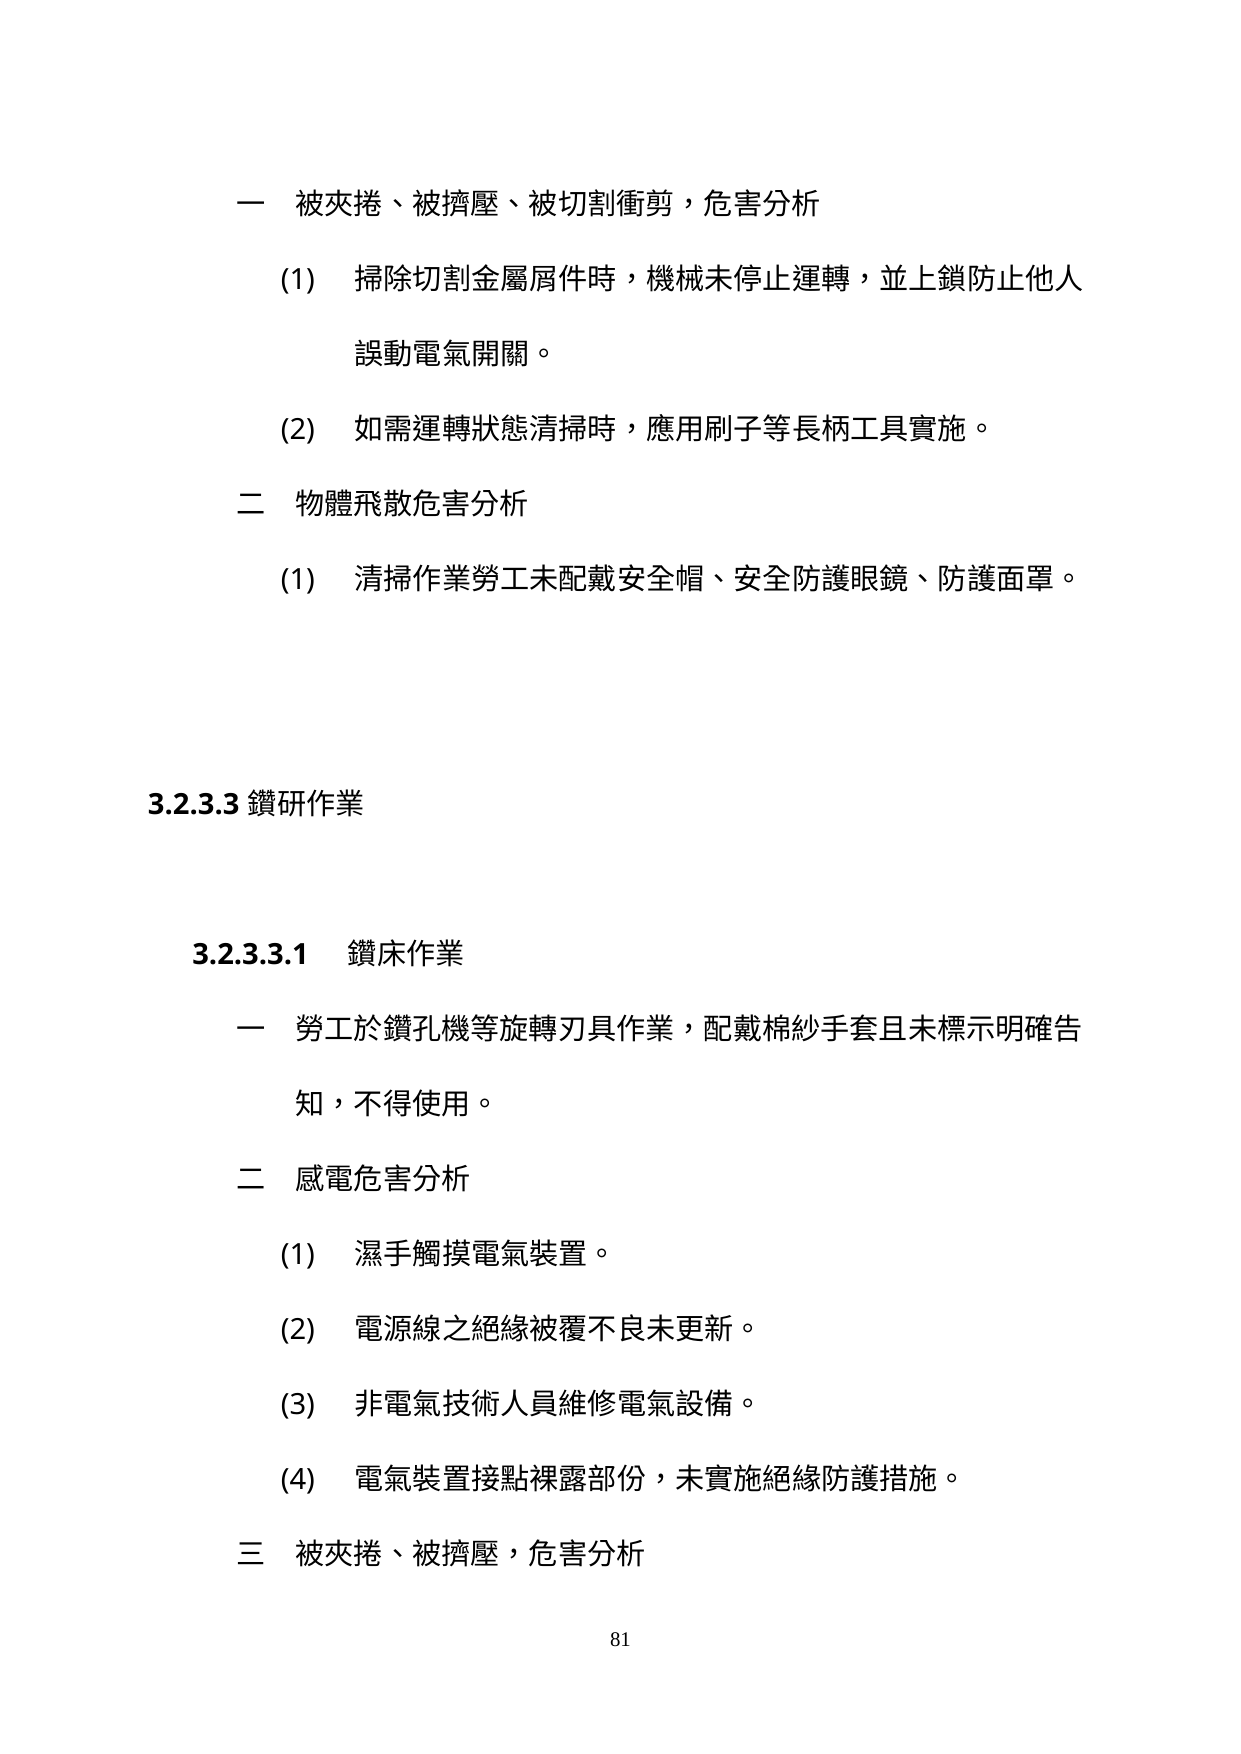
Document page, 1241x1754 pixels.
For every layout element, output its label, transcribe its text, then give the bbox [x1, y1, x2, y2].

list 掃除切割金屬屑件時，機械未停止運轉，並上鎖防止他人誤動電氣開關。 [281, 239, 1092, 389]
list 濕手觸摸電氣裝置。 [281, 1214, 1092, 1289]
list 如需運轉狀態清掃時，應用刷子等長柄工具實施。 [281, 389, 1092, 464]
list 勞工於鑽孔機等旋轉刃具作業，配戴棉紗手套且未標示明確告知，不得使用。 [236, 989, 1092, 1139]
list 被夾捲、被擠壓，危害分析 [236, 1514, 1092, 1589]
list 物體飛散危害分析 [236, 464, 1092, 539]
list 感電危害分析 [236, 1139, 1092, 1214]
list 被夾捲、被擠壓、被切割衝剪，危害分析 [236, 164, 1092, 239]
list 電源線之絕緣被覆不良未更新。 [281, 1289, 1092, 1364]
list 電氣裝置接點裸露部份，未實施絕緣防護措施。 [281, 1439, 1092, 1514]
list 清掃作業勞工未配戴安全帽、安全防護眼鏡、防護面罩。 [281, 539, 1092, 614]
list 非電氣技術人員維修電氣設備。 [281, 1364, 1092, 1439]
list 鑽研作業 [148, 764, 1092, 839]
list 鑽床作業 [192, 914, 1092, 989]
